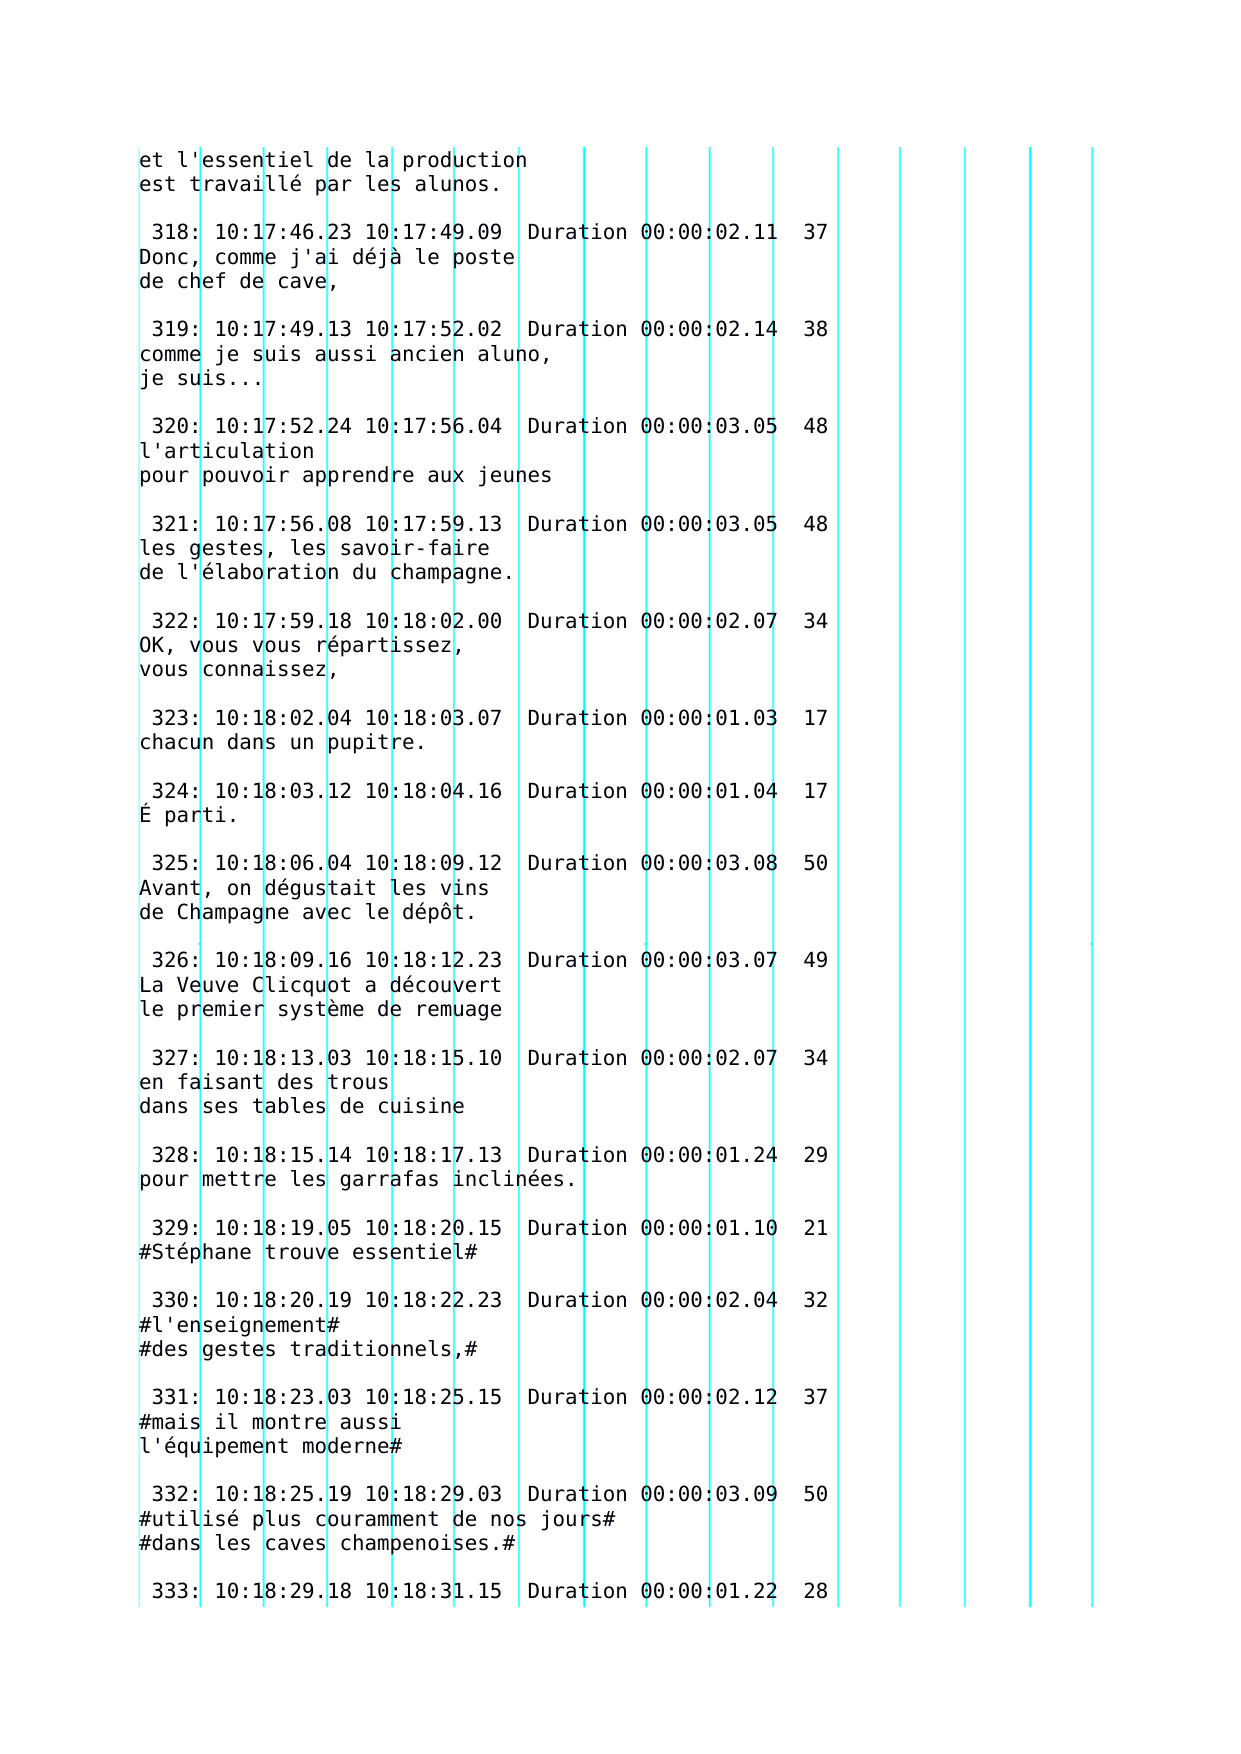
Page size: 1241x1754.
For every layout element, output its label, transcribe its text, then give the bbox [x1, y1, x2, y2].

text 331: 10:18:23.03 10:18:25.15 Duration 00:00:02.12 37 [139, 1385, 1101, 1410]
text de Champagne avec le dépôt. [139, 900, 1101, 924]
text les gestes, les savoir-faire [139, 536, 1101, 560]
text 328: 10:18:15.14 10:18:17.13 Duration 00:00:01.24 29 [139, 1143, 1101, 1167]
text de chef de cave, [139, 269, 1101, 293]
text je suis... [139, 366, 1101, 390]
text 327: 10:18:13.03 10:18:15.10 Duration 00:00:02.07 34 [139, 1046, 1101, 1070]
text 324: 10:18:03.12 10:18:04.16 Duration 00:00:01.04 17 [139, 779, 1101, 803]
text 330: 10:18:20.19 10:18:22.23 Duration 00:00:02.04 32 [139, 1288, 1101, 1313]
text Avant, on dégustait les vins [139, 876, 1101, 900]
text #utilisé plus couramment de nos jours# [139, 1507, 1101, 1531]
text #l'enseignement# [139, 1313, 1101, 1337]
text dans ses tables de cuisine [139, 1094, 1101, 1118]
text 326: 10:18:09.16 10:18:12.23 Duration 00:00:03.07 49 [139, 948, 1101, 973]
text l'articulation [139, 439, 1101, 463]
picture [138, 147, 1102, 1607]
text 320: 10:17:52.24 10:17:56.04 Duration 00:00:03.05 48 [139, 414, 1101, 439]
text #dans les caves champenoises.# [139, 1531, 1101, 1555]
text chacun dans un pupitre. [139, 730, 1101, 754]
text É parti. [139, 803, 1101, 827]
text La Veuve Clicquot a découvert [139, 973, 1101, 997]
text vous connaissez, [139, 657, 1101, 682]
text pour pouvoir apprendre aux jeunes [139, 463, 1101, 487]
text OK, vous vous répartissez, [139, 633, 1101, 657]
text 325: 10:18:06.04 10:18:09.12 Duration 00:00:03.08 50 [139, 851, 1101, 876]
text 323: 10:18:02.04 10:18:03.07 Duration 00:00:01.03 17 [139, 706, 1101, 730]
text #mais il montre aussi [139, 1410, 1101, 1434]
text 329: 10:18:19.05 10:18:20.15 Duration 00:00:01.10 21 [139, 1216, 1101, 1240]
text comme je suis aussi ancien aluno, [139, 342, 1101, 366]
text 332: 10:18:25.19 10:18:29.03 Duration 00:00:03.09 50 [139, 1482, 1101, 1507]
text #Stéphane trouve essentiel# [139, 1240, 1101, 1264]
text 322: 10:17:59.18 10:18:02.00 Duration 00:00:02.07 34 [139, 609, 1101, 633]
text en faisant des trous [139, 1070, 1101, 1094]
text et l'essentiel de la production [139, 148, 1101, 172]
text Donc, comme j'ai déjà le poste [139, 245, 1101, 269]
text 319: 10:17:49.13 10:17:52.02 Duration 00:00:02.14 38 [139, 317, 1101, 342]
text le premier système de remuage [139, 997, 1101, 1021]
text l'équipement moderne# [139, 1434, 1101, 1458]
text 333: 10:18:29.18 10:18:31.15 Duration 00:00:01.22 28 [139, 1579, 1101, 1604]
text de l'élaboration du champagne. [139, 560, 1101, 584]
text est travaillé par les alunos. [139, 172, 1101, 196]
text 318: 10:17:46.23 10:17:49.09 Duration 00:00:02.11 37 [139, 220, 1101, 245]
text #des gestes traditionnels,# [139, 1337, 1101, 1361]
text 321: 10:17:56.08 10:17:59.13 Duration 00:00:03.05 48 [139, 512, 1101, 536]
text pour mettre les garrafas inclinées. [139, 1167, 1101, 1191]
